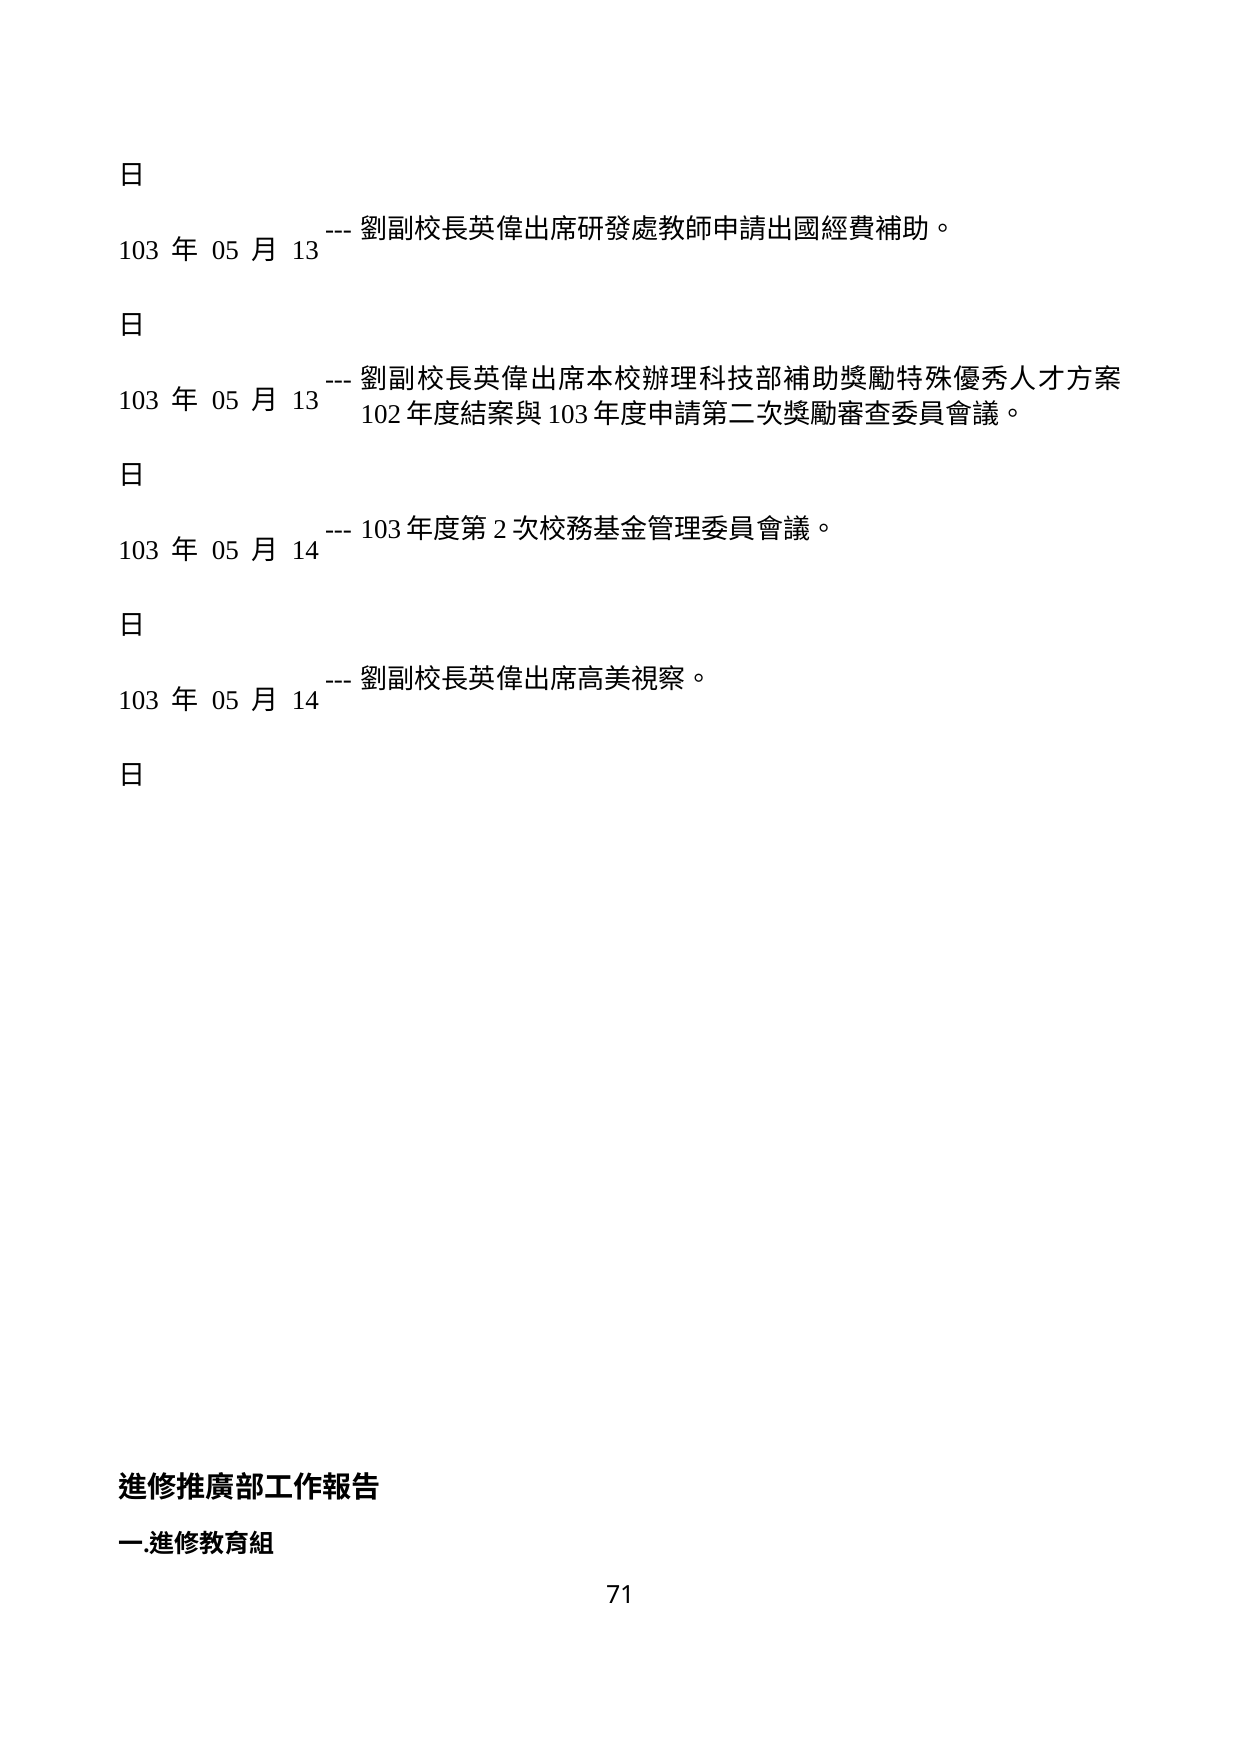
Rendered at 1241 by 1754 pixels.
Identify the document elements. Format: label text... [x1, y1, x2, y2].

table_cell --- [322, 135, 357, 210]
text 進修推廣部工作報告 [118, 1447, 1122, 1522]
table_cell --- [322, 360, 357, 510]
table_cell --- [322, 660, 357, 810]
table_cell 劉副校長英偉出席高美視察。 [358, 660, 1125, 810]
table_cell --- [322, 510, 357, 660]
table_cell 劉副校長英偉出席研發處教師申請出國經費補助。 [358, 210, 1125, 360]
table_cell 103年05月14日 [115, 660, 322, 810]
table_cell 日 [115, 135, 322, 210]
table_cell 103年05月13日 [115, 210, 322, 360]
table_cell 103年05月14日 [115, 510, 322, 660]
table_cell 劉副校長英偉出席本校辦理科技部補助獎勵特殊優秀人才方案102年度結案與103年度申請第二次獎勵審查委員會議。 [358, 360, 1125, 510]
table_cell --- [322, 210, 357, 360]
table_cell 103年05月13日 [115, 360, 322, 510]
text 一.進修教育組 [118, 1522, 1122, 1560]
table_cell [358, 135, 1125, 210]
table_cell 103年度第2次校務基金管理委員會議。 [358, 510, 1125, 660]
